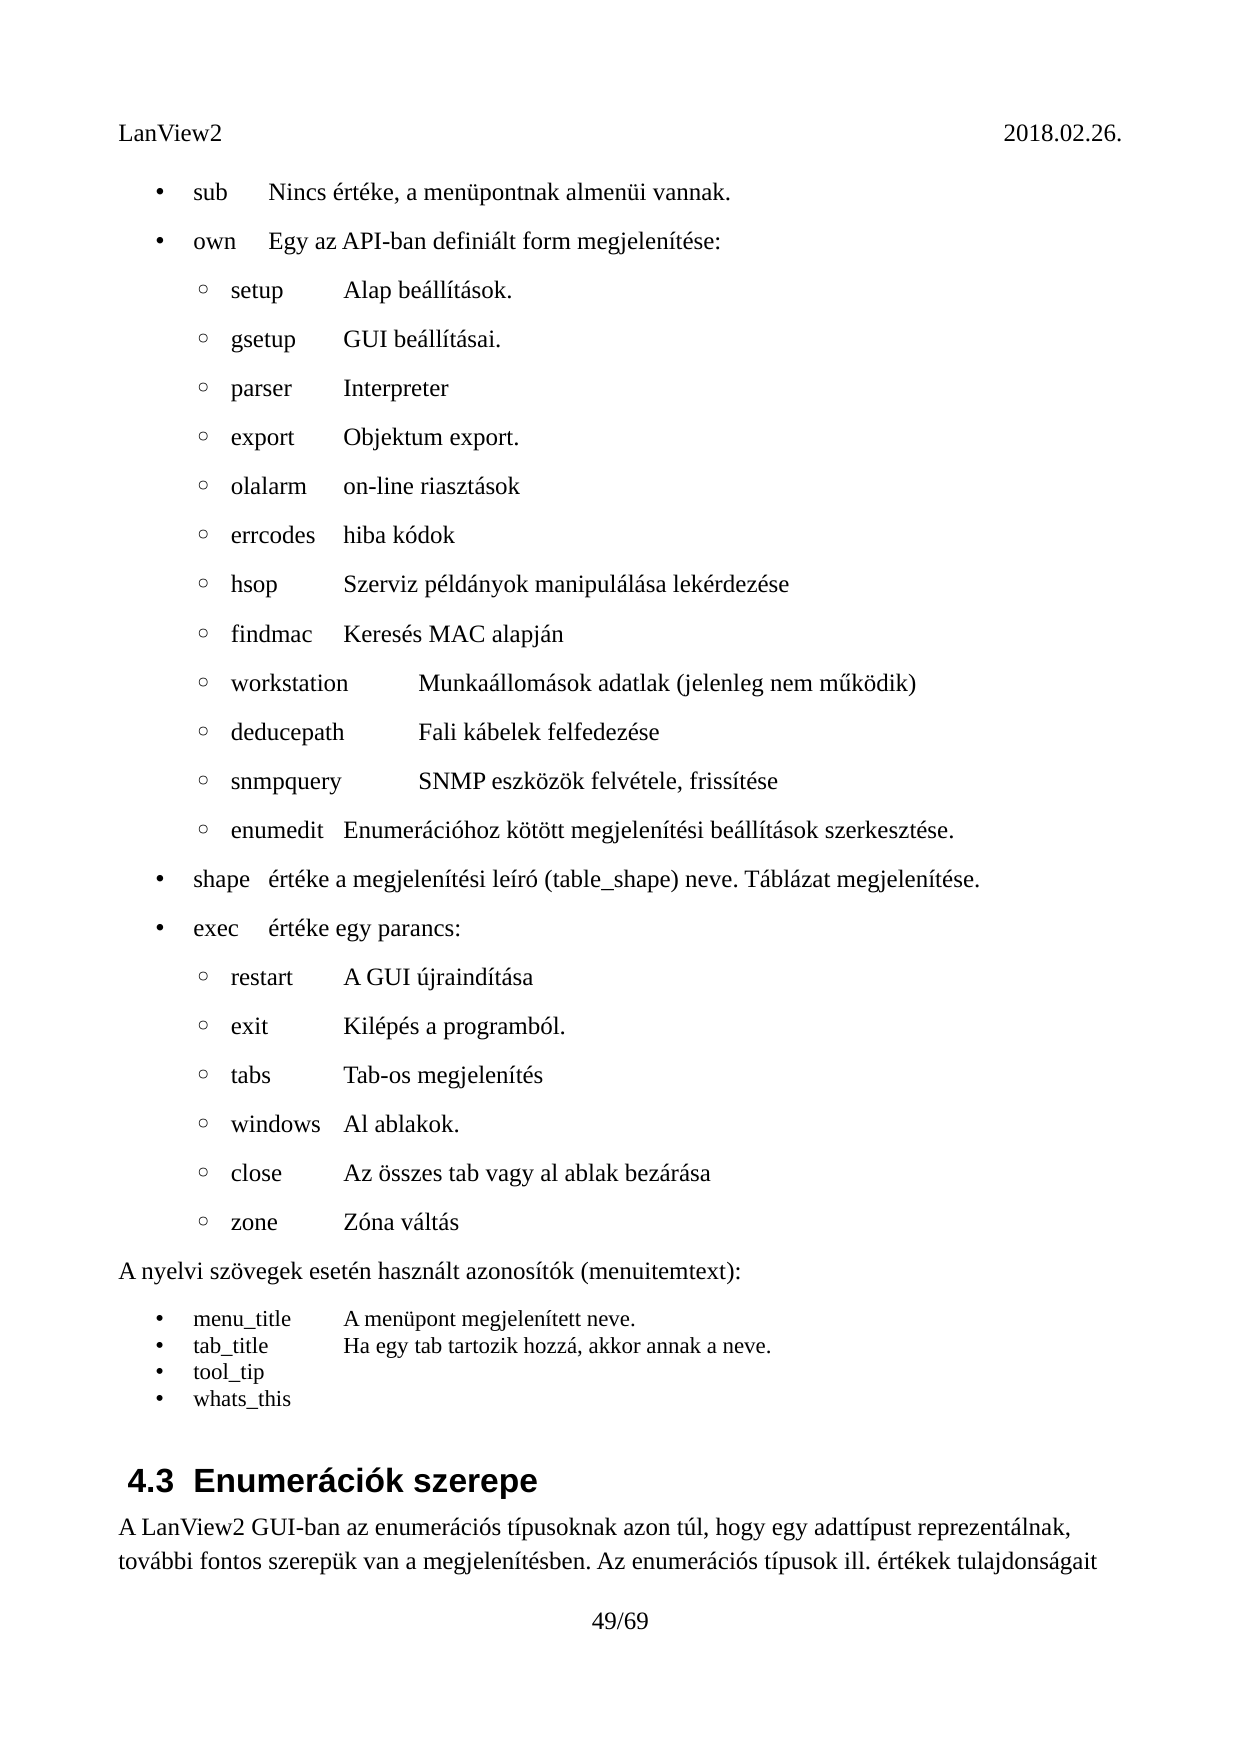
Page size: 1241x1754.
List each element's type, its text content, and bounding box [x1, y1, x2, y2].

list findmac Keresés MAC alapján [193, 619, 1122, 647]
list zone Zóna váltás [193, 1207, 1122, 1236]
list sub Nincs értéke, a menüpontnak almenüi vannak. [156, 177, 1122, 206]
list setup Alap beállítások. [193, 275, 1122, 304]
list close Az összes tab vagy al ablak bezárása [193, 1158, 1122, 1187]
list exit Kilépés a programból. [193, 1011, 1122, 1040]
list parser Interpreter [193, 373, 1122, 402]
list shape értéke a megjelenítési leíró (table_shape) neve. Táblázat megjelenítése. [156, 864, 1122, 893]
subtitle Enumerációk szerepe [118, 1461, 1122, 1499]
list windows Al ablakok. [193, 1109, 1122, 1138]
list errcodes hiba kódok [193, 521, 1122, 549]
list restart A GUI újraindítása [193, 962, 1122, 991]
list whats_this [156, 1384, 1122, 1411]
text A LanView2 GUI-ban az enumerációs típusoknak azon túl, hogy egy adattípust reprezentálnak, további fontos szerepük van a megjelenítésben. Az enumerációs típusok ill. értékek tulajdonságait [118, 1512, 1122, 1575]
list tabs Tab-os megjelenítés [193, 1060, 1122, 1089]
list tab_title Ha egy tab tartozik hozzá, akkor annak a neve. [156, 1332, 1122, 1358]
list gsetup GUI beállításai. [193, 324, 1122, 353]
list own Egy az API-ban definiált form megjelenítése: [156, 226, 1122, 255]
list hsop Szerviz példányok manipulálása lekérdezése [193, 569, 1122, 598]
list snmpquery SNMP eszközök felvétele, frissítése [193, 766, 1122, 794]
text A nyelvi szövegek esetén használt azonosítók (menuitemtext): [118, 1256, 1122, 1285]
list exec értéke egy parancs: [156, 913, 1122, 942]
list export Objektum export. [193, 422, 1122, 451]
list menu_title A menüpont megjelenített neve. [156, 1306, 1122, 1332]
list olalarm on-line riasztások [193, 471, 1122, 500]
list deducepath Fali kábelek felfedezése [193, 717, 1122, 746]
list tool_tip [156, 1358, 1122, 1384]
list workstation Munkaállomások adatlak (jelenleg nem működik) [193, 668, 1122, 696]
list enumedit Enumerációhoz kötött megjelenítési beállítások szerkesztése. [193, 815, 1122, 844]
